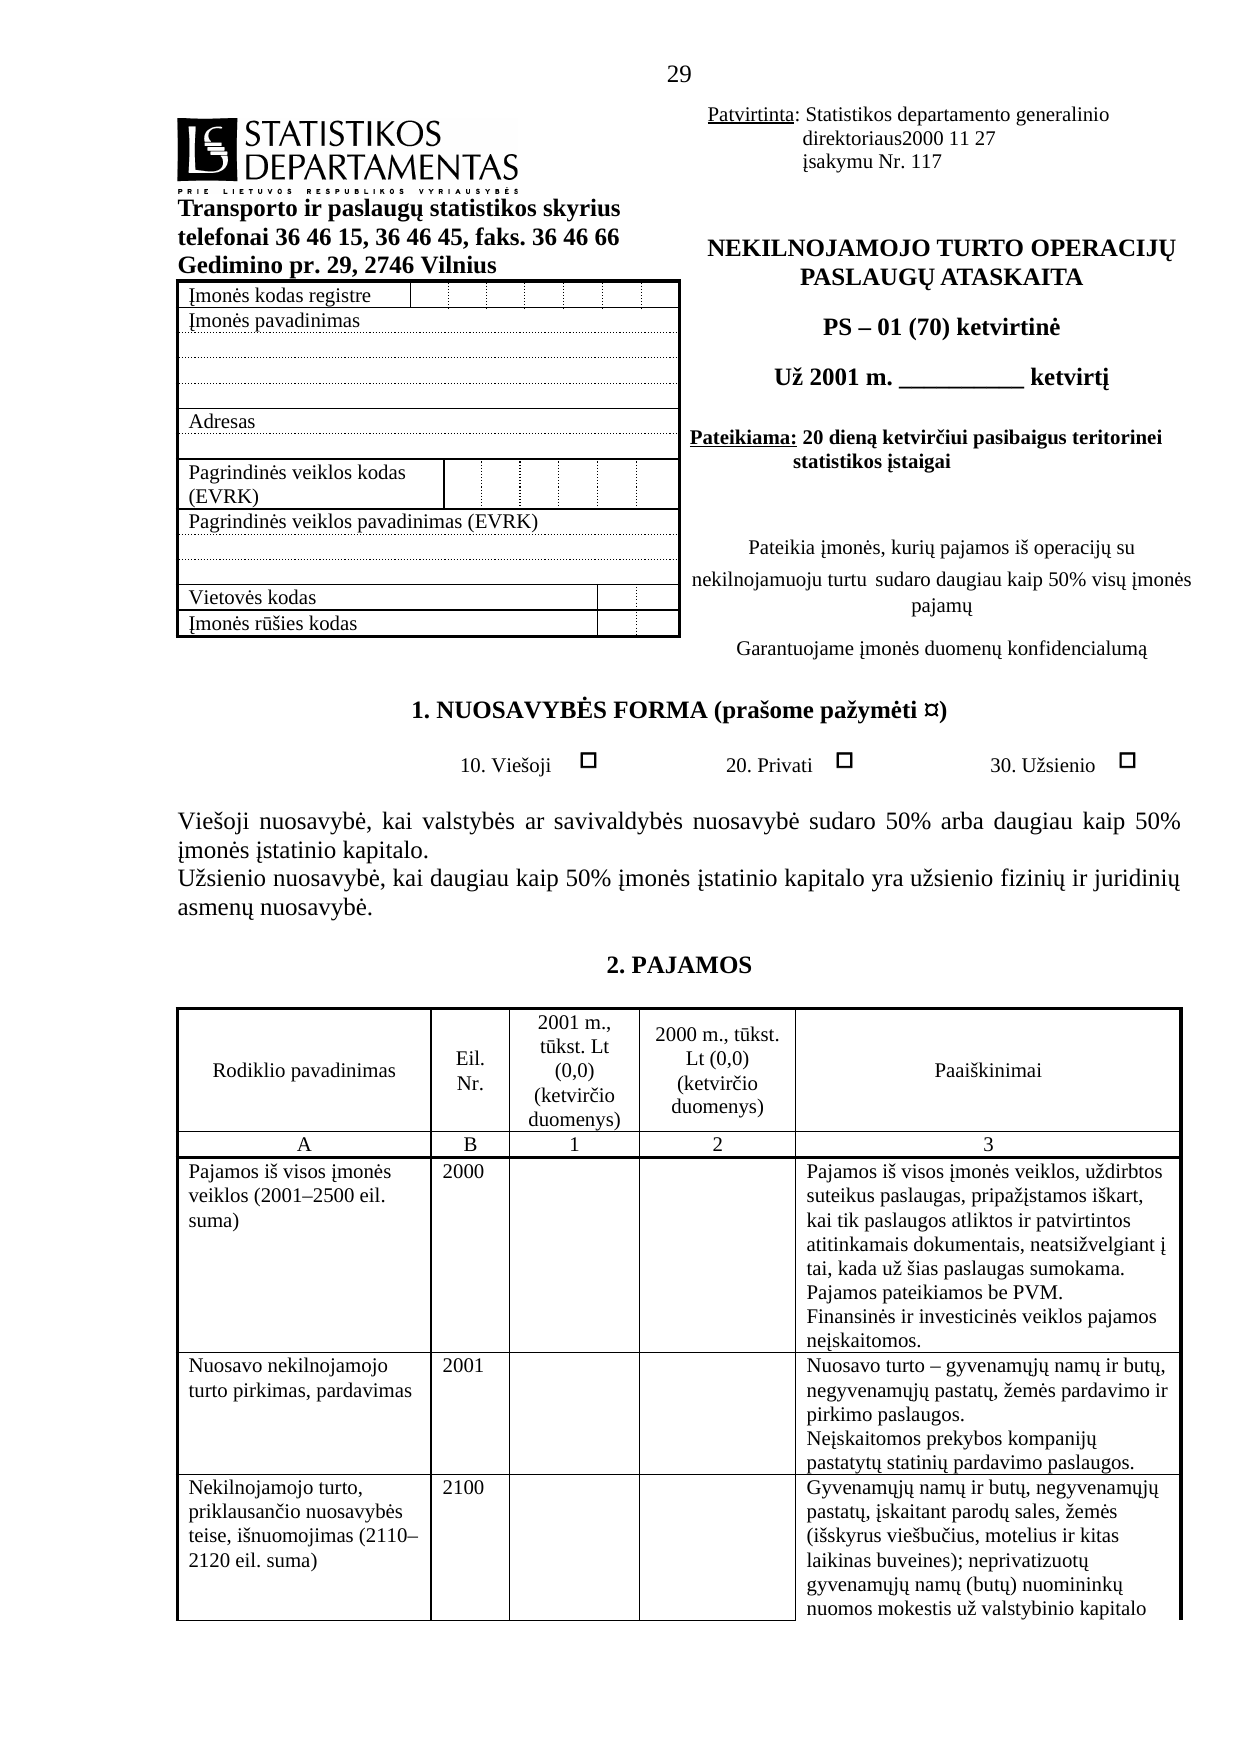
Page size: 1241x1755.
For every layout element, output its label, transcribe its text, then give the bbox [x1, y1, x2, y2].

table_cell [510, 1475, 639, 1620]
table_cell Pagrindinės veiklos kodas (EVRK) [179, 460, 443, 508]
table_cell 2100 [432, 1475, 509, 1620]
table_header 30. Užsienio [875, 753, 1107, 777]
table_cell [179, 332, 678, 357]
table_cell [179, 534, 678, 559]
table_header [411, 283, 448, 307]
table_cell [179, 433, 678, 458]
table_header [525, 283, 563, 307]
text 2. PAJAMOS [177, 950, 1181, 978]
table_header  [824, 753, 875, 777]
table_header 2000 m., tūkst. Lt (0,0) (ketvirčio duomenys) [640, 1010, 795, 1131]
table_cell 2 [640, 1132, 795, 1156]
table_cell [520, 460, 558, 508]
text telefonai 36 46 15, 36 46 45, faks. 36 46 66 [177, 222, 1181, 251]
table_cell [559, 460, 597, 508]
table_cell [179, 357, 678, 382]
table_header [563, 283, 602, 307]
table_cell [598, 585, 637, 609]
text Gedimino pr. 29, 2746 Vilnius [177, 251, 1181, 279]
text 1. NUOSAVYBĖS FORMA (prašome pažymėti ) [177, 696, 1181, 724]
table_header Įmonės kodas registre [179, 283, 410, 307]
table_cell [598, 460, 637, 508]
table_header 20. Privati [636, 753, 824, 777]
text Užsienio nuosavybė, kai daugiau kaip 50% įmonės įstatinio kapitalo yra užsienio fizinių ir juridinių asmenų nuosavybė. [177, 863, 1181, 921]
table_cell 1 [510, 1132, 639, 1156]
table_cell 2000 [432, 1159, 509, 1352]
table_cell Įmonės rūšies kodas [179, 611, 597, 635]
table_cell [445, 460, 482, 508]
table_cell Adresas [179, 409, 678, 433]
table_cell [598, 611, 637, 635]
table_cell B [432, 1132, 509, 1156]
table_cell Vietovės kodas [179, 585, 597, 609]
table_header Eil. Nr. [432, 1010, 509, 1131]
text Viešoji nuosavybė, kai valstybės ar savivaldybės nuosavybė sudaro 50% arba daugiau kaip 50% įmonės įstatinio kapitalo. [177, 806, 1181, 863]
table_cell 2001 [432, 1353, 509, 1474]
table_cell Pajamos iš visos įmonės veiklos (2001–2500 eil. suma) [179, 1159, 430, 1352]
table_cell [637, 611, 678, 635]
table_header Paaiškinimai [796, 1010, 1179, 1131]
table_header 10. Viešoji [177, 753, 568, 777]
table_header [602, 283, 641, 307]
table_cell Pagrindinės veiklos pavadinimas (EVRK) [179, 510, 678, 533]
table_cell [640, 1353, 795, 1474]
table_header [486, 283, 524, 307]
table_cell [637, 460, 678, 508]
table_cell [482, 460, 520, 508]
table_header  [568, 753, 636, 777]
table_cell Pajamos iš visos įmonės veiklos, uždirbtos suteikus paslaugas, pripažįstamos iškart, kai tik paslaugos atliktos ir patvirtintos atitinkamais dokumentais, neatsižvelgiant į tai, kada už šias paslaugas sumokama. Pajamos pateikiamos be PVM. Finansinės ir investicinės veiklos pajamos neįskaitomos. [796, 1159, 1179, 1352]
table_cell [179, 383, 678, 407]
table_cell [640, 1475, 795, 1620]
table_cell Nuosavo turto – gyvenamųjų namų ir butų, negyvenamųjų pastatų, žemės pardavimo ir pirkimo paslaugos. Neįskaitomos prekybos kompanijų pastatytų statinių pardavimo paslaugos. [796, 1353, 1179, 1474]
table_cell Nekilnojamojo turto, priklausančio nuosavybės teise, išnuomojimas (2110–2120 eil. suma) [179, 1475, 430, 1620]
table_cell 3 [796, 1132, 1179, 1156]
table_cell Gyvenamųjų namų ir butų, negyvenamųjų pastatų, įskaitant parodų sales, žemės (išskyrus viešbučius, motelius ir kitas laikinas buveines); neprivatizuotų gyvenamųjų namų (butų) nuomininkų nuomos mokestis už valstybinio kapitalo [796, 1475, 1179, 1620]
text Transporto ir paslaugų statistikos skyrius [177, 193, 1181, 222]
table_cell [179, 559, 678, 584]
table_header  [1107, 753, 1181, 777]
table_cell [637, 585, 678, 609]
table_header [641, 283, 678, 307]
table_cell Įmonės pavadinimas [179, 308, 678, 332]
table_cell [510, 1159, 639, 1352]
table_cell Nuosavo nekilnojamojo turto pirkimas, pardavimas [179, 1353, 430, 1474]
table_cell [510, 1353, 639, 1474]
table_cell [640, 1159, 795, 1352]
table_cell A [179, 1132, 430, 1156]
table_header Rodiklio pavadinimas [179, 1010, 430, 1131]
table_header [449, 283, 486, 307]
table_header 2001 m., tūkst. Lt (0,0) (ketvirčio duomenys) [510, 1010, 639, 1131]
